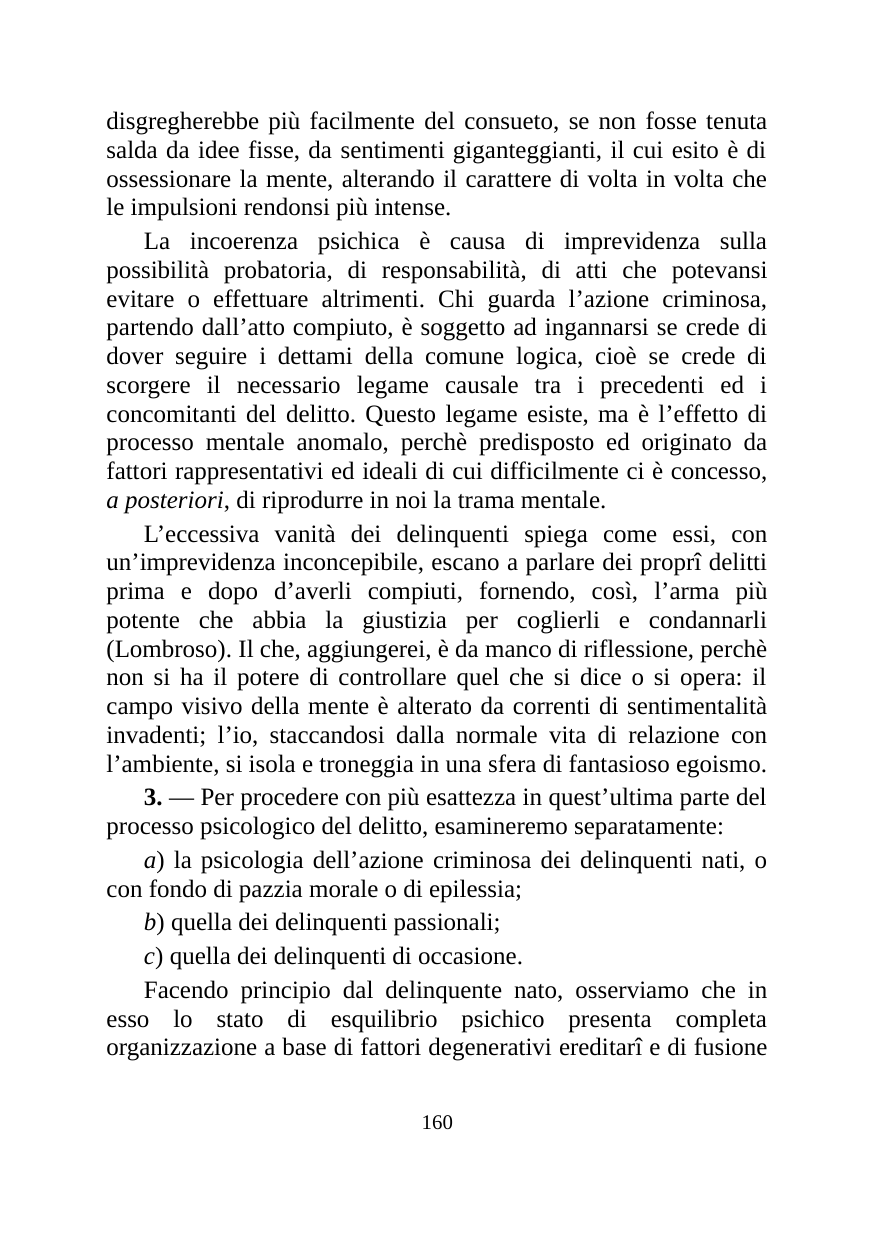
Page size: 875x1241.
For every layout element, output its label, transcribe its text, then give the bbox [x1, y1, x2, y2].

text L’eccessiva vanità dei delinquenti spiega come essi, con un’imprevidenza inconcepibile, escano a parlare dei proprî delitti prima e dopo d’averli compiuti, fornendo, così, l’arma più potente che abbia la giustizia per coglierli e condannarli (Lombroso). Il che, aggiungerei, è da manco di riflessione, perchè non si ha il potere di controllare quel che si dice o si opera: il campo visivo della mente è alterato da correnti di sentimentalità invadenti; l’io, staccandosi dalla normale vita di relazione con l’ambiente, si isola e troneggia in una sfera di fantasioso egoismo. [106, 519, 768, 777]
text c) quella dei delinquenti di occasione. [106, 941, 768, 970]
text Facendo principio dal delinquente nato, osserviamo che in esso lo stato di esquilibrio psichico presenta completa organizzazione a base di fattori degenerativi ereditarî e di fusione [106, 975, 768, 1061]
text La incoerenza psichica è causa di imprevidenza sulla possibilità probatoria, di responsabilità, di atti che potevansi evitare o effettuare altrimenti. Chi guarda l’azione criminosa, partendo dall’atto compiuto, è soggetto ad ingannarsi se crede di dover seguire i dettami della comune logica, cioè se crede di scorgere il necessario legame causale tra i precedenti ed i concomitanti del delitto. Questo legame esiste, ma è l’effetto di processo mentale anomalo, perchè predisposto ed originato da fattori rappresentativi ed ideali di cui difficilmente ci è concesso, a posteriori, di riprodurre in noi la trama mentale. [106, 226, 768, 514]
text 3. ― Per procedere con più esattezza in quest’ultima parte del processo psicologico del delitto, esamineremo separatamente: [106, 782, 768, 840]
text a) la psicologia dell’azione criminosa dei delinquenti nati, o con fondo di pazzia morale o di epilessia; [106, 845, 768, 902]
text b) quella dei delinquenti passionali; [106, 907, 768, 936]
text disgregherebbe più facilmente del consueto, se non fosse tenuta salda da idee fisse, da sentimenti giganteggianti, il cui esito è di ossessionare la mente, alterando il carattere di volta in volta che le impulsioni rendonsi più intense. [106, 106, 768, 221]
